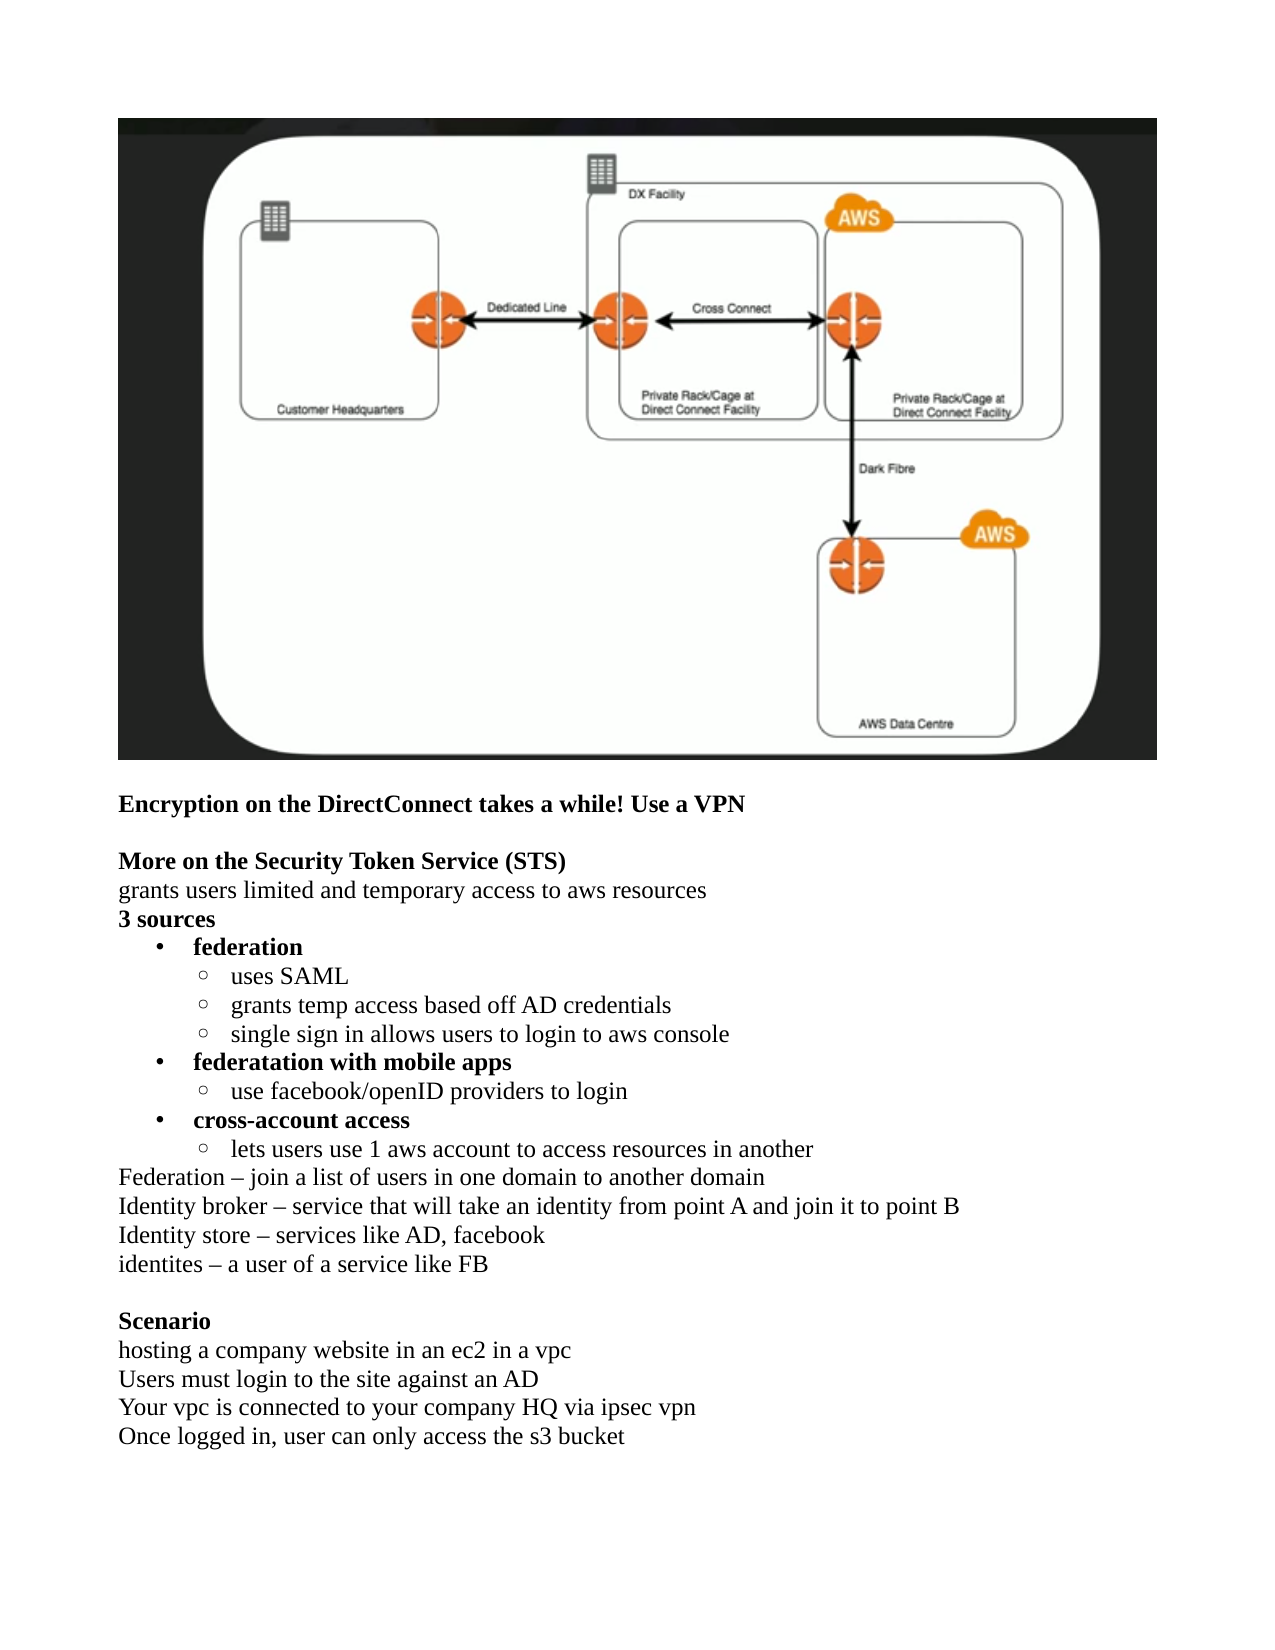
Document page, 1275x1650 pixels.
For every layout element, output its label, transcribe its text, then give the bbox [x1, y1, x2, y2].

text Identity store – services like AD, facebook [118, 1220, 1157, 1249]
text More on the Security Token Service (STS) [118, 846, 1157, 875]
text Federation – join a list of users in one domain to another domain [118, 1162, 1157, 1191]
list grants temp access based off AD credentials [193, 990, 1157, 1019]
text identites – a user of a service like FB [118, 1249, 1157, 1277]
list federatation with mobile apps [156, 1047, 1157, 1076]
list single sign in allows users to login to aws console [193, 1019, 1157, 1047]
picture [118, 118, 1157, 760]
text Your vpc is connected to your company HQ via ipsec vpn [118, 1392, 1157, 1421]
text Once logged in, user can only access the s3 bucket [118, 1421, 1157, 1450]
text Encryption on the DirectConnect takes a while! Use a VPN [118, 789, 1157, 817]
text hosting a company website in an ec2 in a vpc [118, 1335, 1157, 1364]
text Identity broker – service that will take an identity from point A and join it to point B [118, 1191, 1157, 1220]
list uses SAML [193, 961, 1157, 990]
list use facebook/openID providers to login [193, 1076, 1157, 1105]
list federation [156, 932, 1157, 961]
text grants users limited and temporary access to aws resources [118, 875, 1157, 904]
text Scenario [118, 1306, 1157, 1335]
text 3 sources [118, 904, 1157, 932]
list cross-account access [156, 1105, 1157, 1134]
list lets users use 1 aws account to access resources in another [193, 1134, 1157, 1162]
text Users must login to the site against an AD [118, 1364, 1157, 1392]
